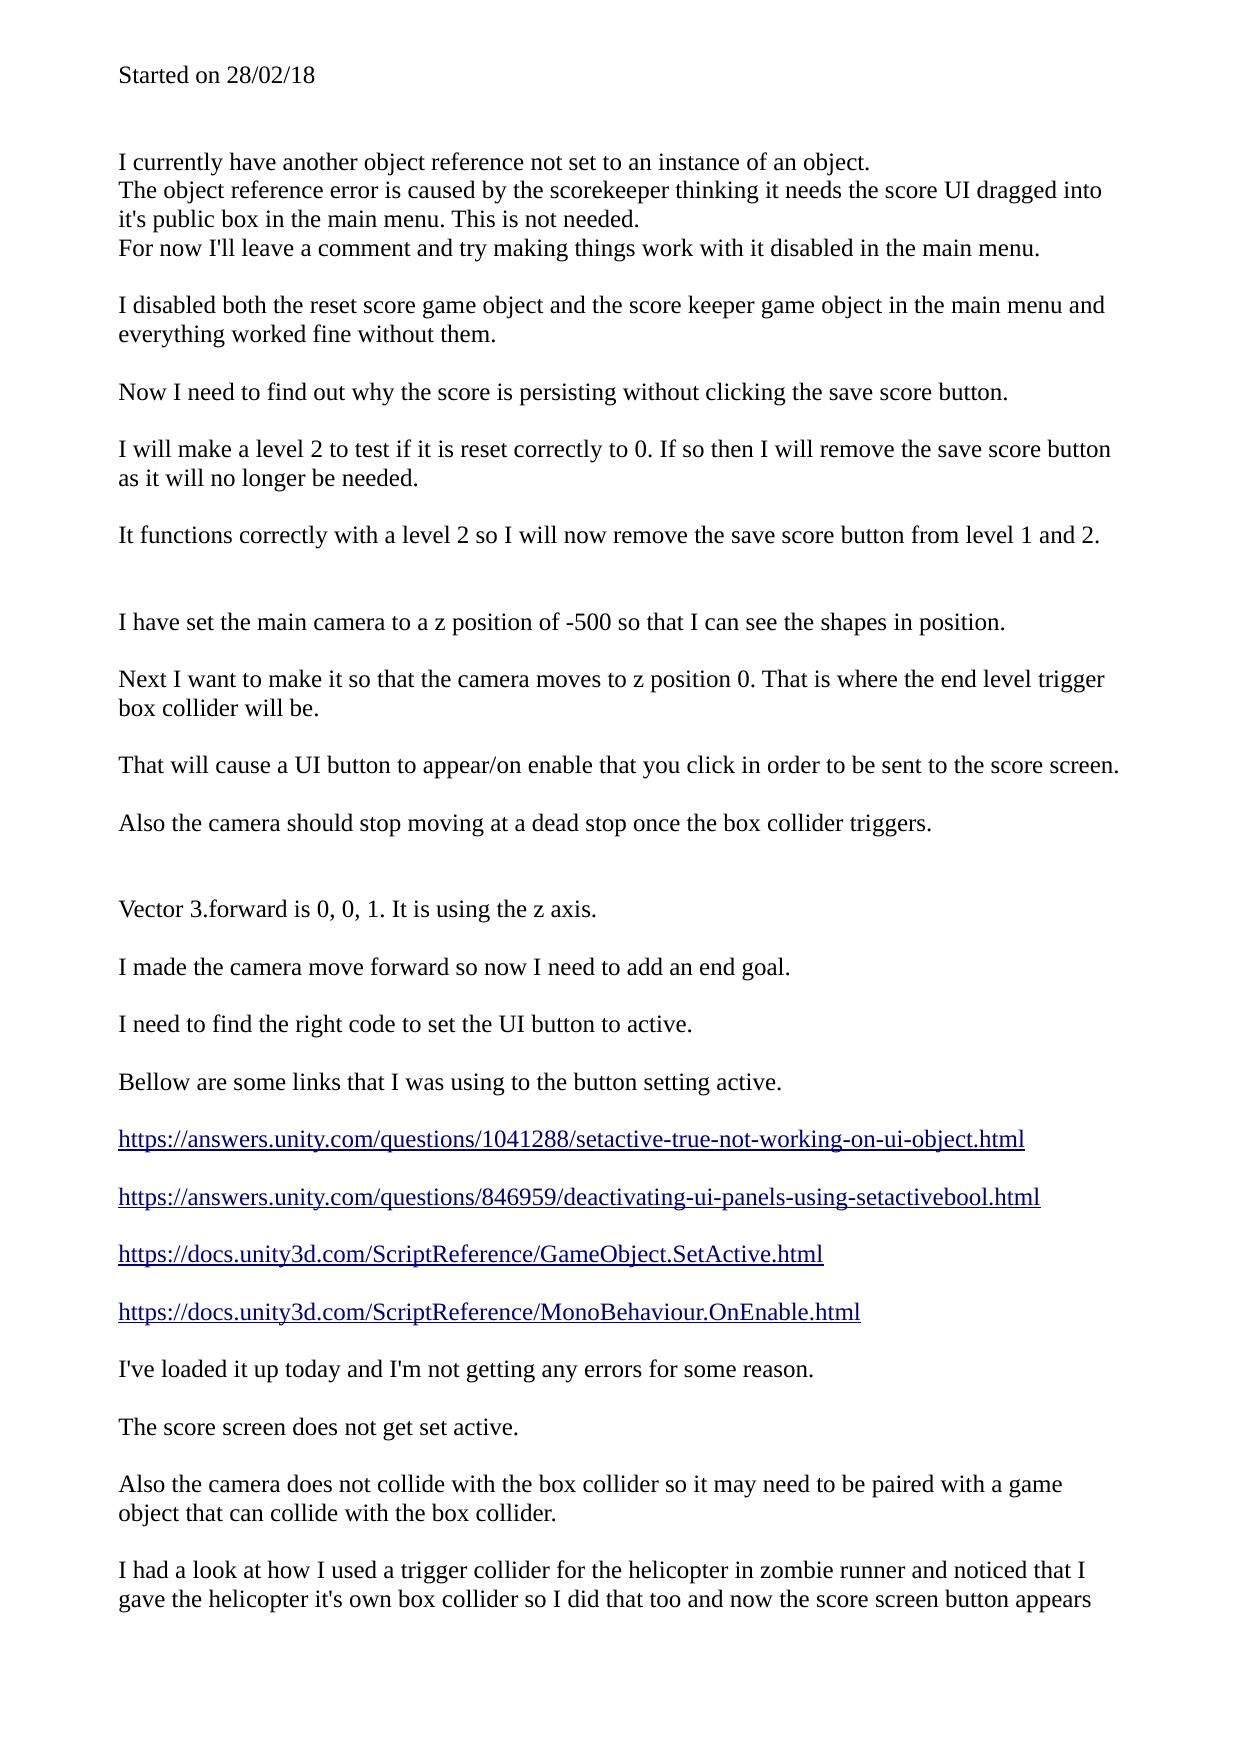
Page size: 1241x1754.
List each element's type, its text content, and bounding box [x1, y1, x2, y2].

text The score screen does not get set active. [118, 1412, 1122, 1440]
text Now I need to find out why the score is persisting without clicking the save score button. [118, 377, 1122, 405]
text Next I want to make it so that the camera moves to z position 0. That is where the end level trigger box collider will be. [118, 664, 1122, 722]
text https://answers.unity.com/questions/1041288/setactive-true-not-working-on-ui-object.html [118, 1124, 1122, 1153]
text I will make a level 2 to test if it is reset correctly to 0. If so then I will remove the save score button as it will no longer be needed. [118, 434, 1122, 492]
text That will cause a UI button to appear/on enable that you click in order to be sent to the score screen. [118, 750, 1122, 779]
text I need to find the right code to set the UI button to active. [118, 1009, 1122, 1038]
text https://docs.unity3d.com/ScriptReference/MonoBehaviour.OnEnable.html [118, 1297, 1122, 1325]
text Also the camera does not collide with the box collider so it may need to be paired with a game object that can collide with the box collider. [118, 1469, 1122, 1527]
text Also the camera should stop moving at a dead stop once the box collider triggers. [118, 808, 1122, 837]
text I made the camera move forward so now I need to add an end goal. [118, 952, 1122, 980]
text Bellow are some links that I was using to the button setting active. [118, 1067, 1122, 1095]
text I've loaded it up today and I'm not getting any errors for some reason. [118, 1354, 1122, 1383]
text Vector 3.forward is 0, 0, 1. It is using the z axis. [118, 894, 1122, 923]
text https://docs.unity3d.com/ScriptReference/GameObject.SetActive.html [118, 1239, 1122, 1268]
text I currently have another object reference not set to an instance of an object. [118, 147, 1122, 175]
text The object reference error is caused by the scorekeeper thinking it needs the score UI dragged into it's public box in the main menu. This is not needed. [118, 175, 1122, 233]
text I disabled both the reset score game object and the score keeper game object in the main menu and everything worked fine without them. [118, 290, 1122, 348]
text For now I'll leave a comment and try making things work with it disabled in the main menu. [118, 233, 1122, 262]
text I have set the main camera to a z position of -500 so that I can see the shapes in position. [118, 607, 1122, 635]
text It functions correctly with a level 2 so I will now remove the save score button from level 1 and 2. [118, 520, 1122, 549]
text I had a look at how I used a trigger collider for the helicopter in zombie runner and noticed that I gave the helicopter it's own box collider so I did that too and now the score screen button appears [118, 1555, 1122, 1613]
text https://answers.unity.com/questions/846959/deactivating-ui-panels-using-setactivebool.html [118, 1182, 1122, 1210]
